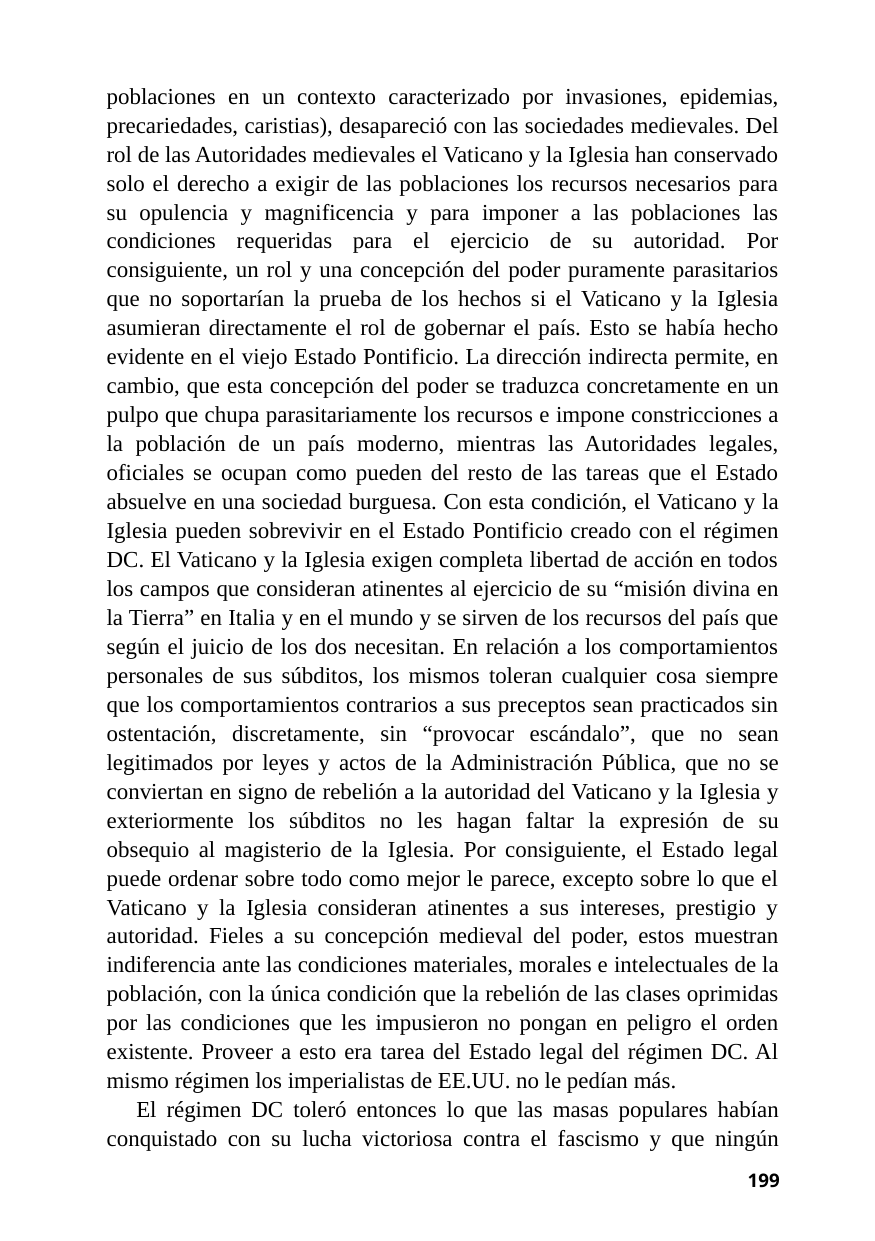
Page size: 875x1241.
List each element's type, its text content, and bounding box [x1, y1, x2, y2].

text poblaciones en un contexto caracterizado por invasiones, epidemias, precariedades, caristias), desapareció con las sociedades medievales. Del rol de las Autoridades medievales el Vaticano y la Iglesia han conservado solo el derecho a exigir de las poblaciones los recursos necesarios para su opulencia y magnificencia y para imponer a las poblaciones las condiciones requeridas para el ejercicio de su autoridad. Por consiguiente, un rol y una concepción del poder puramente parasitarios que no soportarían la prueba de los hechos si el Vaticano y la Iglesia asumieran directamente el rol de gobernar el país. Esto se había hecho evidente en el viejo Estado Pontificio. La dirección indirecta permite, en cambio, que esta concepción del poder se traduzca concretamente en un pulpo que chupa parasitariamente los recursos e impone constricciones a la población de un país moderno, mientras las Autoridades legales, oficiales se ocupan como pueden del resto de las tareas que el Estado absuelve en una sociedad burguesa. Con esta condición, el Vaticano y la Iglesia pueden sobrevivir en el Estado Pontificio creado con el régimen DC. El Vaticano y la Iglesia exigen completa libertad de acción en todos los campos que consideran atinentes al ejercicio de su “misión divina en la Tierra” en Italia y en el mundo y se sirven de los recursos del país que según el juicio de los dos necesitan. En relación a los comportamientos personales de sus súbditos, los mismos toleran cualquier cosa siempre que los comportamientos contrarios a sus preceptos sean practicados sin ostentación, discretamente, sin “provocar escándalo”, que no sean legitimados por leyes y actos de la Administración Pública, que no se conviertan en signo de rebelión a la autoridad del Vaticano y la Iglesia y exteriormente los súbditos no les hagan faltar la expresión de su obsequio al magisterio de la Iglesia. Por consiguiente, el Estado legal puede ordenar sobre todo como mejor le parece, excepto sobre lo que el Vaticano y la Iglesia consideran atinentes a sus intereses, prestigio y autoridad. Fieles a su concepción medieval del poder, estos muestran indiferencia ante las condiciones materiales, morales e intelectuales de la población, con la única condición que la rebelión de las clases oprimidas por las condiciones que les impusieron no pongan en peligro el orden existente. Proveer a esto era tarea del Estado legal del régimen DC. Al mismo régimen los imperialistas de EE.UU. no le pedían más. [106, 83, 779, 1094]
text El régimen DC toleró entonces lo que las masas populares habían conquistado con su lucha victoriosa contra el fascismo y que ningún [106, 1096, 779, 1152]
